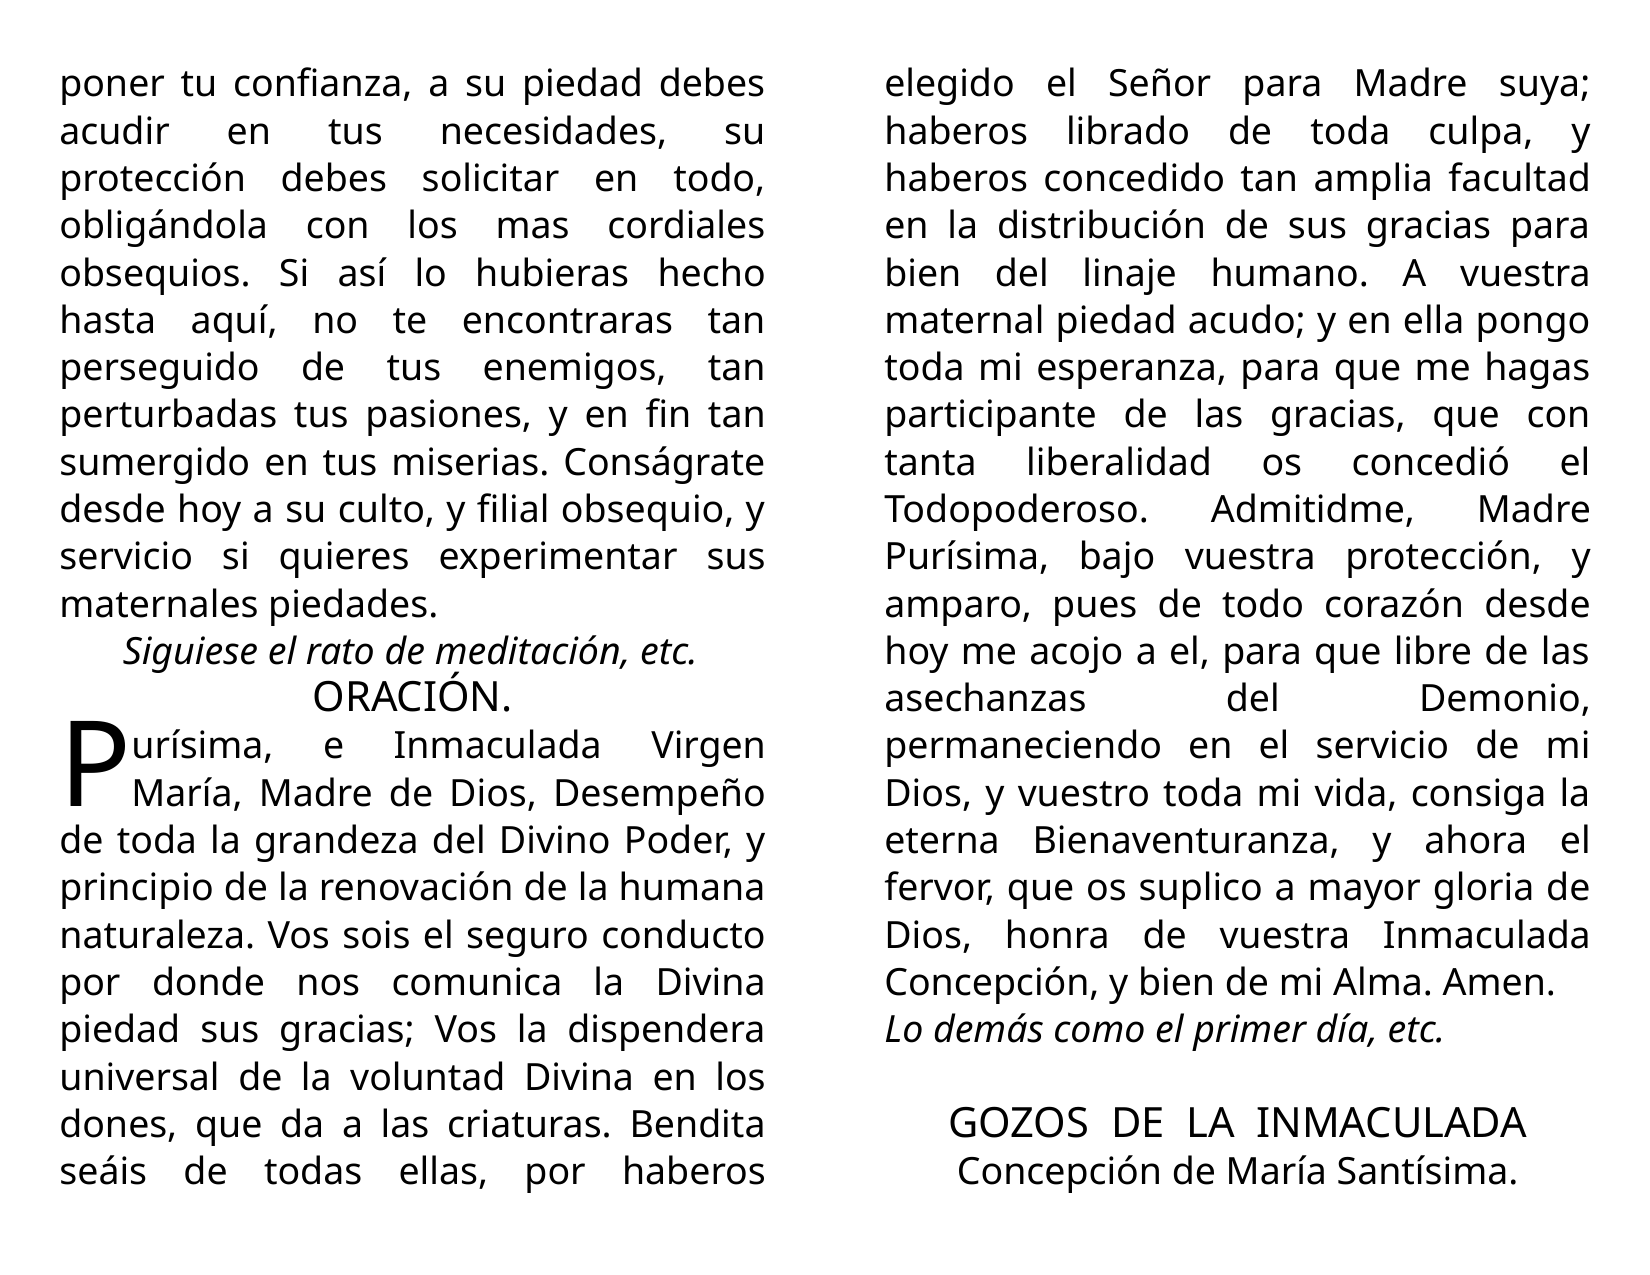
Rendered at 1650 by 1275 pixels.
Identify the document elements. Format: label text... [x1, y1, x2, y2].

text ORACIÓN. [59, 674, 766, 721]
text Purísima, e Inmaculada Virgen María, Madre de Dios, Desempeño de toda la grandeza del Divino Poder, y principio de la renovación de la humana naturaleza. Vos sois el seguro conducto por donde nos comunica la Divina piedad sus gracias; Vos la dispendera universal de la voluntad Divina en los dones, que da a las criaturas. Bendita seáis de todas ellas, por haberos [59, 721, 766, 1194]
text GOZOS DE LA INMACULADA [884, 1099, 1591, 1147]
text Siguiese el rato de meditación, etc. [59, 627, 766, 674]
text Lo demás como el primer día, etc. [884, 1005, 1591, 1052]
text elegido el Señor para Madre suya; haberos librado de toda culpa, y haberos concedido tan amplia facultad en la distribución de sus gracias para bien del linaje humano. A vuestra maternal piedad acudo; y en ella pongo toda mi esperanza, para que me hagas participante de las gracias, que con tanta liberalidad os concedió el Todopoderoso. Admitidme, Madre Purísima, bajo vuestra protección, y amparo, pues de todo corazón desde hoy me acojo a el, para que libre de las asechanzas del Demonio, permaneciendo en el servicio de mi Dios, y vuestro toda mi vida, consiga la eterna Bienaventuranza, y ahora el fervor, que os suplico a mayor gloria de Dios, honra de vuestra Inmaculada Concepción, y bien de mi Alma. Amen. [884, 59, 1591, 1005]
text Concepción de María Santísima. [884, 1147, 1591, 1194]
text poner tu confianza, a su piedad debes acudir en tus necesidades, su protección debes solicitar en todo, obligándola con los mas cordiales obsequios. Si así lo hubieras hecho hasta aquí, no te encontraras tan perseguido de tus enemigos, tan perturbadas tus pasiones, y en fin tan sumergido en tus miserias. Conságrate desde hoy a su culto, y filial obsequio, y servicio si quieres experimentar sus maternales piedades. [59, 59, 766, 627]
